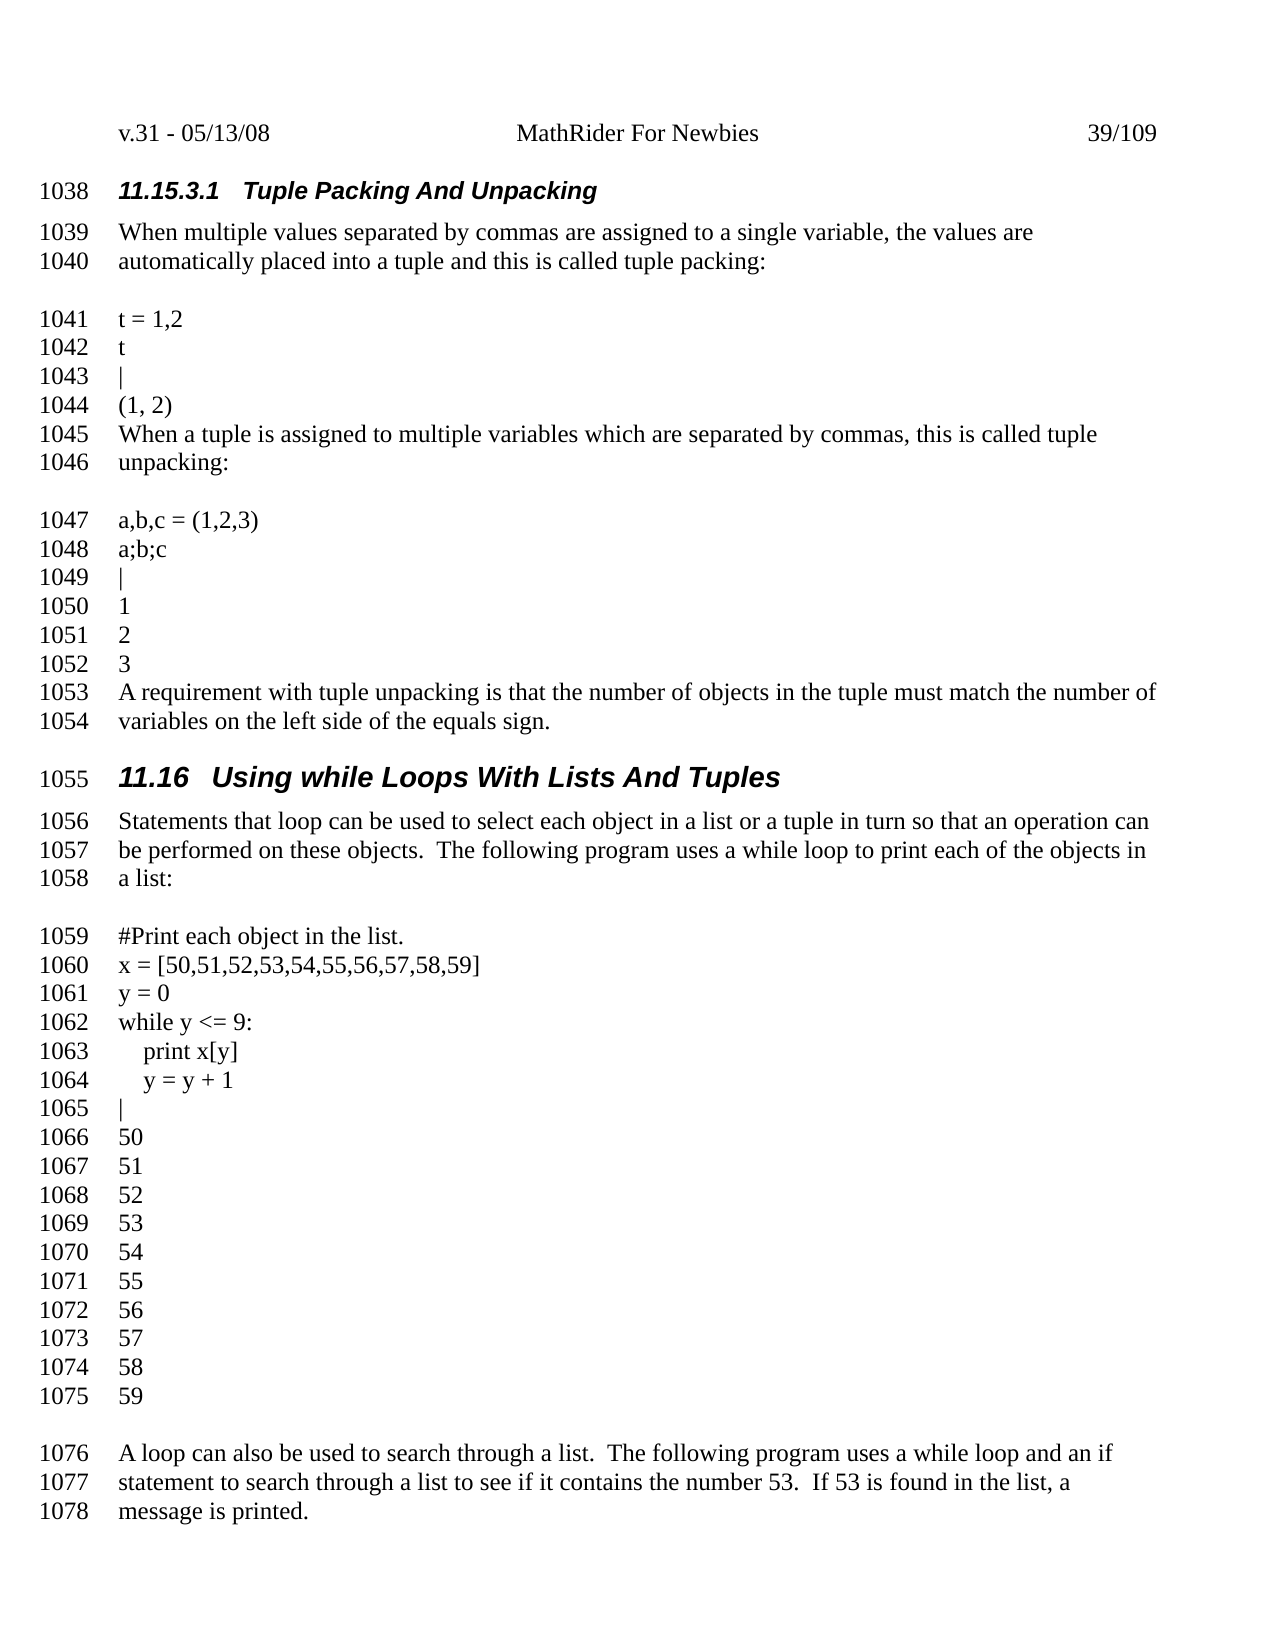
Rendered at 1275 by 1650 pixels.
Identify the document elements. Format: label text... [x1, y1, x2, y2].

text t [118, 332, 1157, 361]
text 58 [118, 1352, 1157, 1381]
text y = y + 1 [118, 1065, 1157, 1093]
text Statements that loop can be used to select each object in a list or a tuple in turn so that an operation can be performed on these objects. The following program uses a while loop to print each of the objects in a list: [118, 806, 1157, 892]
text print x[y] [118, 1036, 1157, 1065]
subtitle Using while Loops With Lists And Tuples [118, 760, 1157, 793]
text | [118, 1093, 1157, 1122]
text x = [50,51,52,53,54,55,56,57,58,59] [118, 950, 1157, 978]
text | [118, 361, 1157, 390]
text (1, 2) [118, 390, 1157, 419]
text 56 [118, 1295, 1157, 1323]
text #Print each object in the list. [118, 921, 1157, 950]
text t = 1,2 [118, 304, 1157, 332]
text A requirement with tuple unpacking is that the number of objects in the tuple must match the number of variables on the left side of the equals sign. [118, 677, 1157, 735]
text When multiple values separated by commas are assigned to a single variable, the values are automatically placed into a tuple and this is called tuple packing: [118, 217, 1157, 275]
text 54 [118, 1237, 1157, 1266]
text When a tuple is assigned to multiple variables which are separated by commas, this is called tuple unpacking: [118, 419, 1157, 476]
text 52 [118, 1180, 1157, 1208]
text 57 [118, 1323, 1157, 1352]
text | [118, 562, 1157, 591]
text 50 [118, 1122, 1157, 1151]
text 3 [118, 649, 1157, 677]
text A loop can also be used to search through a list. The following program uses a while loop and an if statement to search through a list to see if it contains the number 53. If 53 is found in the list, a message is printed. [118, 1438, 1157, 1525]
text 59 [118, 1381, 1157, 1410]
text a,b,c = (1,2,3) [118, 505, 1157, 534]
text 51 [118, 1151, 1157, 1180]
text 2 [118, 620, 1157, 649]
text 55 [118, 1266, 1157, 1295]
text y = 0 [118, 978, 1157, 1007]
text a;b;c [118, 534, 1157, 562]
text while y <= 9: [118, 1007, 1157, 1036]
subtitle Tuple Packing And Unpacking [118, 176, 1157, 205]
text 1 [118, 591, 1157, 620]
text 53 [118, 1208, 1157, 1237]
